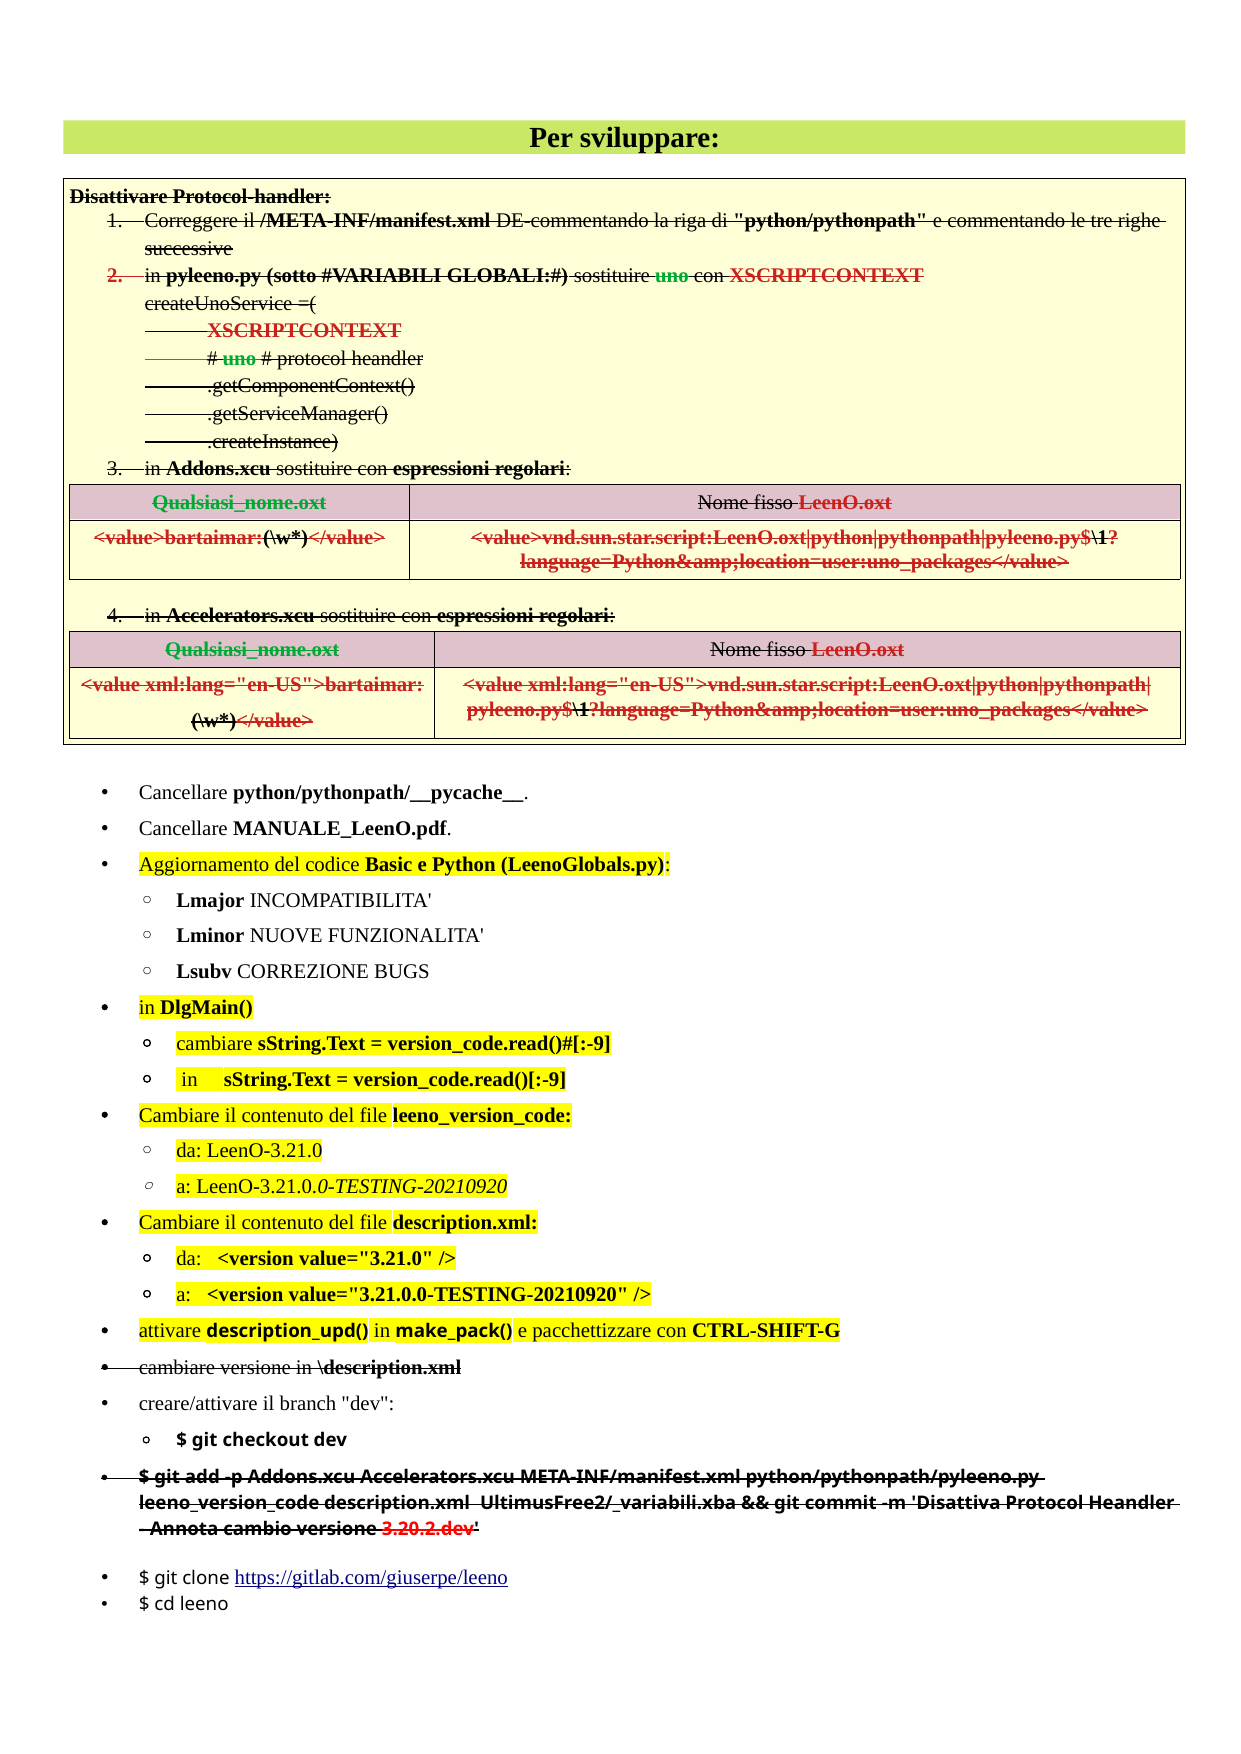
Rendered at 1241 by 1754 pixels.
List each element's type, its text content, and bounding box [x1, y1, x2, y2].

list $ cd leeno [101, 1590, 1185, 1616]
list a: LeenO-3.21.0.0-TESTING-20210920 [138, 1174, 1185, 1198]
table_cell <value xml:lang="en-US">vnd.sun.star.script:LeenO.oxt|python|pythonpath|pyleeno.py$\1?language=Python&amp;location=user:uno_packages</value> [435, 668, 1180, 738]
list Lmajor INCOMPATIBILITA' [138, 888, 1185, 912]
list creare/attivare il branch "dev": [101, 1391, 1185, 1415]
list attivare description_upd() in make_pack() e pacchettizzare con CTRL-SHIFT-G [101, 1318, 1185, 1343]
table_cell <value>vnd.sun.star.script:LeenO.oxt|python|pythonpath|pyleeno.py$\1?language=Python&amp;location=user:uno_packages</value> [410, 521, 1180, 579]
table_header Nome fisso LeenO.oxt [410, 485, 1180, 519]
list cambiare versione in \description.xml [101, 1355, 1185, 1379]
table_header Qualsiasi_nome.oxt [70, 632, 434, 667]
list in sString.Text = version_code.read()[:-9] [138, 1067, 1185, 1091]
list Cancellare python/pythonpath/__pycache__. [101, 780, 1185, 804]
list Cancellare MANUALE_LeenO.pdf. [101, 816, 1185, 840]
text Per sviluppare: [63, 120, 1185, 154]
list Cambiare il contenuto del file leeno_version_code: [101, 1103, 1185, 1127]
list da: LeenO-3.21.0 [138, 1138, 1185, 1162]
list $ git add -p Addons.xcu Accelerators.xcu META-INF/manifest.xml python/pythonpath/pyleeno.py leeno_version_code description.xml UltimusFree2/_variabili.xba && git commit -m 'Disattiva Protocol Heandler - Annota cambio versione 3.20.2.dev' [101, 1464, 1185, 1540]
list Lsubv CORREZIONE BUGS [138, 959, 1185, 983]
list a: <version value="3.21.0.0-TESTING-20210920" /> [138, 1282, 1185, 1306]
list $ git clone https://gitlab.com/giuserpe/leeno [101, 1564, 1185, 1590]
list $ git checkout dev [138, 1427, 1185, 1452]
list cambiare sString.Text = version_code.read()#[:-9] [138, 1031, 1185, 1055]
list in DlgMain() [101, 995, 1185, 1019]
list da: <version value="3.21.0" /> [138, 1246, 1185, 1270]
table_header Nome fisso LeenO.oxt [435, 632, 1180, 667]
list Lminor NUOVE FUNZIONALITA' [138, 923, 1185, 947]
list Cambiare il contenuto del file description.xml: [101, 1210, 1185, 1234]
table_header Disattivare Protocol-handler: Correggere il /META-INF/manifest.xml DE-commentando la riga di "python/pythonpath" e commentando le tre righe successive in pyleeno.py (sotto #VARIABILI GLOBALI:#) sostituire uno con XSCRIPTCONTEXT createUnoService =( XSCRIPTCONTEXT # uno # protocol heandler .getComponentContext() .getServiceManager() .createInstance) in Addons.xcu sostituire con espressioni regolari: in Accelerators.xcu sostituire con espressioni regolari: [64, 179, 1185, 744]
table_header Qualsiasi_nome.oxt [70, 485, 409, 519]
list Aggiornamento del codice Basic e Python (LeenoGlobals.py): [101, 852, 1185, 876]
table_cell <value xml:lang="en-US">bartaimar:(\w*)</value> [70, 668, 434, 738]
table_cell <value>bartaimar:(\w*)</value> [70, 521, 409, 579]
